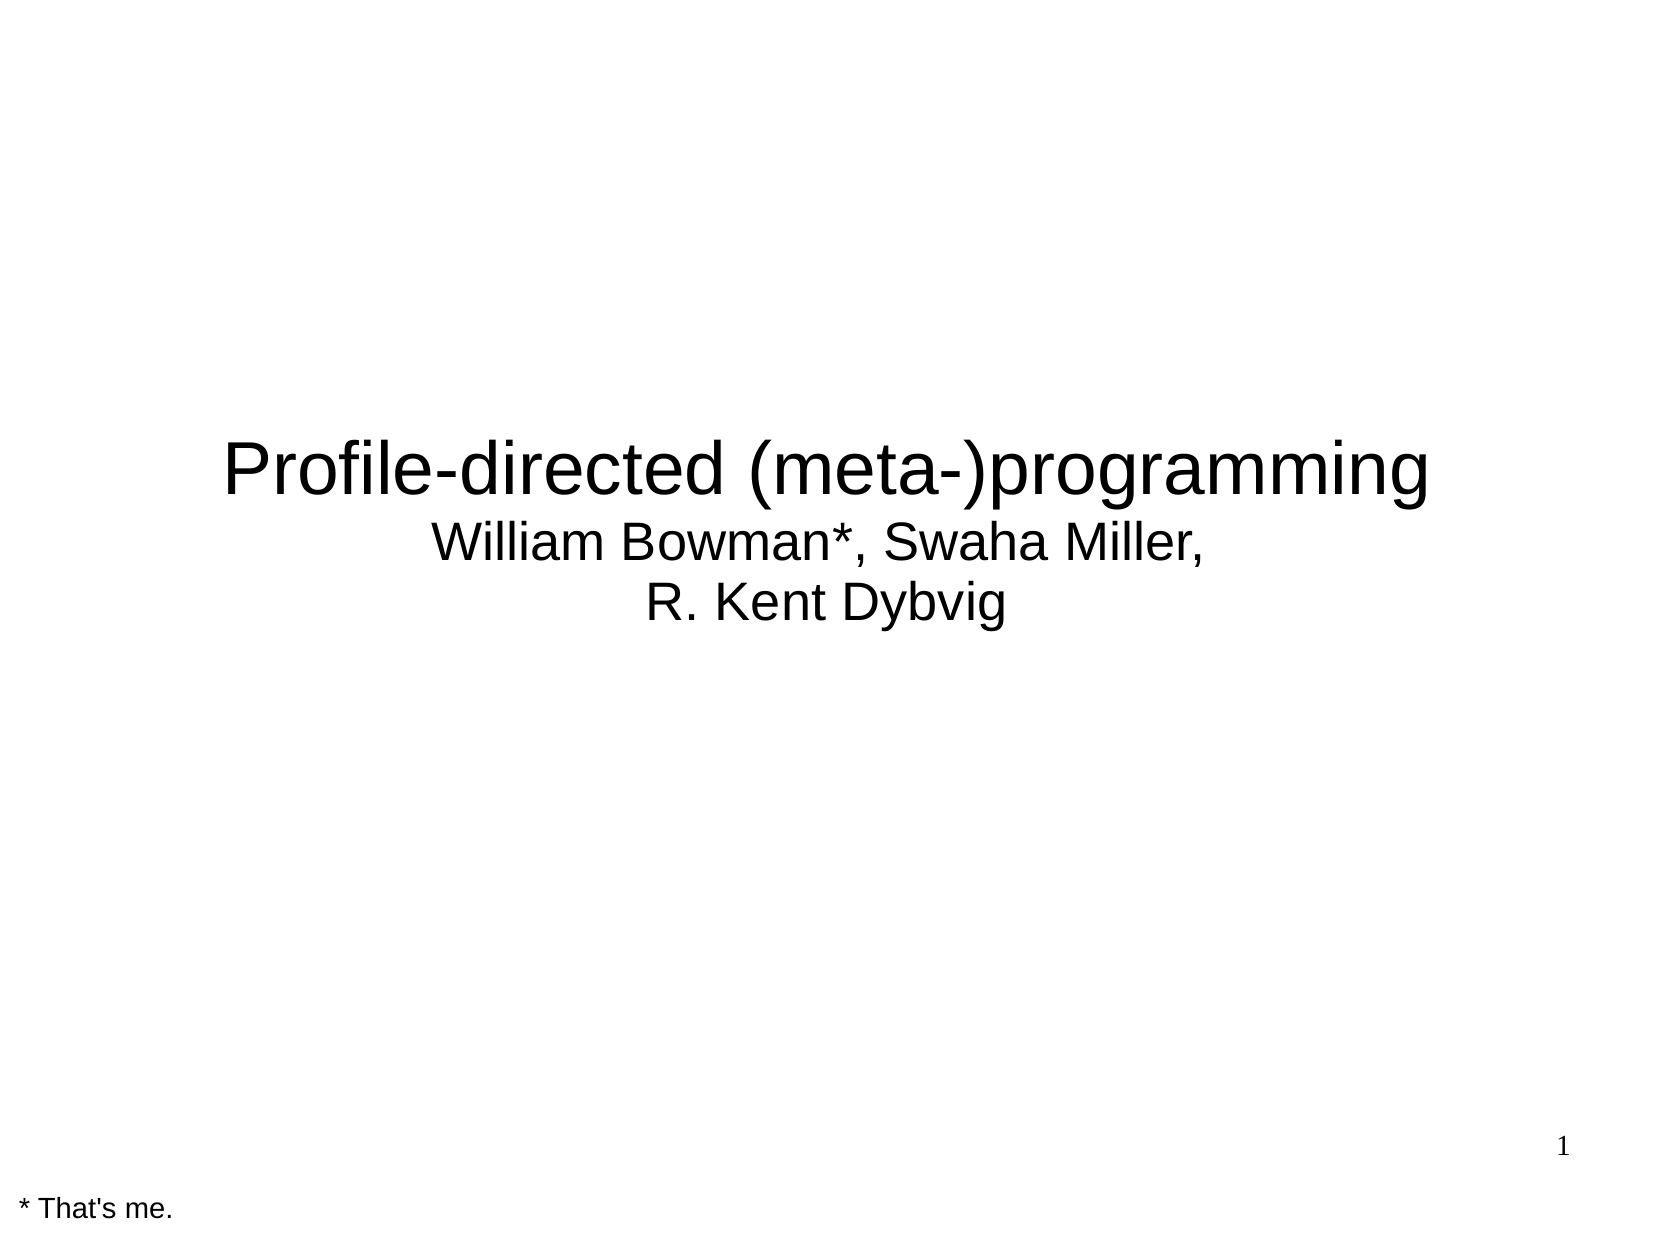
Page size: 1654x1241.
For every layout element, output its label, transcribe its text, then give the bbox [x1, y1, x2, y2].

text_box * That's me. [4, 1184, 190, 1236]
subtitle Profile-directed (meta-)programming William Bowman*, Swaha Miller, R. Kent Dybvig [82, 49, 1571, 1010]
